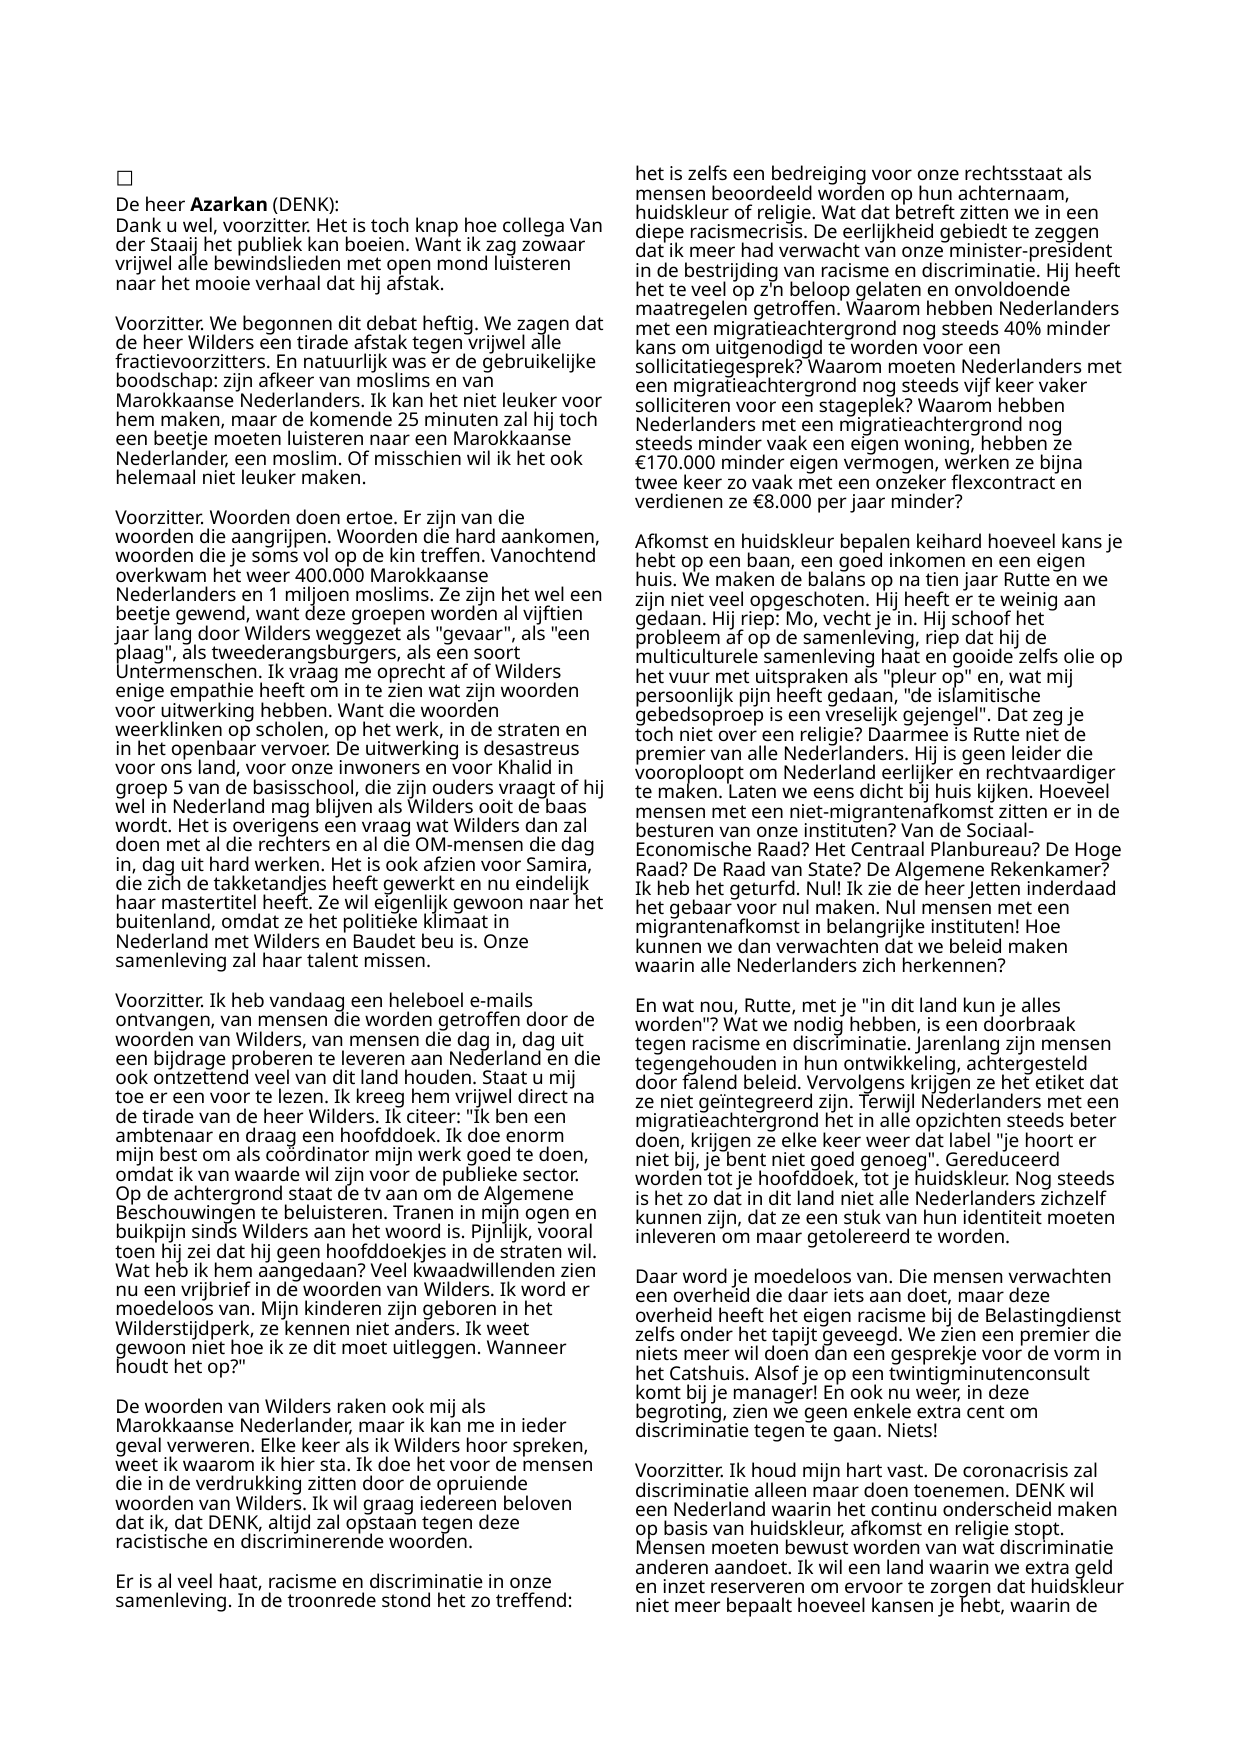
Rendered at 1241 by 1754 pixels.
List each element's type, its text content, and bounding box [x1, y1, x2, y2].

text De woorden van Wilders raken ook mij als Marokkaanse Nederlander, maar ik kan me in ieder geval verweren. Elke keer als ik Wilders hoor spreken, weet ik waarom ik hier sta. Ik doe het voor de mensen die in de verdrukking zitten door de opruiende woorden van Wilders. Ik wil graag iedereen beloven dat ik, dat DENK, altijd zal opstaan tegen deze racistische en discriminerende woorden. [115, 1398, 605, 1552]
text Voorzitter. Ik heb vandaag een heleboel e-mails ontvangen, van mensen die worden getroffen door de woorden van Wilders, van mensen die dag in, dag uit een bijdrage proberen te leveren aan Nederland en die ook ontzettend veel van dit land houden. Staat u mij toe er een voor te lezen. Ik kreeg hem vrijwel direct na de tirade van de heer Wilders. Ik citeer: "Ik ben een ambtenaar en draag een hoofddoek. Ik doe enorm mijn best om als coördinator mijn werk goed te doen, omdat ik van waarde wil zijn voor de publieke sector. Op de achtergrond staat de tv aan om de Algemene Beschouwingen te beluisteren. Tranen in mijn ogen en buikpijn sinds Wilders aan het woord is. Pijnlijk, vooral toen hij zei dat hij geen hoofddoekjes in de straten wil. Wat heb ik hem aangedaan? Veel kwaadwillenden zien nu een vrijbrief in de woorden van Wilders. Ik word er moedeloos van. Mijn kinderen zijn geboren in het Wilderstijdperk, ze kennen niet anders. Ik weet gewoon niet hoe ik ze dit moet uitleggen. Wanneer houdt het op?" [115, 992, 605, 1377]
text Afkomst en huidskleur bepalen keihard hoeveel kans je hebt op een baan, een goed inkomen en een eigen huis. We maken de balans op na tien jaar Rutte en we zijn niet veel opgeschoten. Hij heeft er te weinig aan gedaan. Hij riep: Mo, vecht je in. Hij schoof het probleem af op de samenleving, riep dat hij de multiculturele samenleving haat en gooide zelfs olie op het vuur met uitspraken als "pleur op" en, wat mij persoonlijk pijn heeft gedaan, "de islamitische gebedsoproep is een vreselijk gejengel". Dat zeg je toch niet over een religie? Daarmee is Rutte niet de premier van alle Nederlanders. Hij is geen leider die vooroploopt om Nederland eerlijker en rechtvaardiger te maken. Laten we eens dicht bij huis kijken. Hoeveel mensen met een niet-migrantenafkomst zitten er in de besturen van onze instituten? Van de Sociaal-Economische Raad? Het Centraal Planbureau? De Hoge Raad? De Raad van State? De Algemene Rekenkamer? Ik heb het geturfd. Nul! Ik zie de heer Jetten inderdaad het gebaar voor nul maken. Nul mensen met een migrantenafkomst in belangrijke instituten! Hoe kunnen we dan verwachten dat we beleid maken waarin alle Nederlanders zich herkennen? [635, 533, 1125, 976]
text Voorzitter. We begonnen dit debat heftig. We zagen dat de heer Wilders een tirade afstak tegen vrijwel alle fractievoorzitters. En natuurlijk was er de gebruikelijke boodschap: zijn afkeer van moslims en van Marokkaanse Nederlanders. Ik kan het niet leuker voor hem maken, maar de komende 25 minuten zal hij toch een beetje moeten luisteren naar een Marokkaanse Nederlander, een moslim. Of misschien wil ik het ook helemaal niet leuker maken. [115, 315, 605, 488]
text het is zelfs een bedreiging voor onze rechtsstaat als mensen beoordeeld worden op hun achternaam, huidskleur of religie. Wat dat betreft zitten we in een diepe racismecrisis. De eerlijkheid gebiedt te zeggen dat ik meer had verwacht van onze minister-president in de bestrijding van racisme en discriminatie. Hij heeft het te veel op z'n beloop gelaten en onvoldoende maatregelen getroffen. Waarom hebben Nederlanders met een migratieachtergrond nog steeds 40% minder kans om uitgenodigd te worden voor een sollicitatiegesprek? Waarom moeten Nederlanders met een migratieachtergrond nog steeds vijf keer vaker solliciteren voor een stageplek? Waarom hebben Nederlanders met een migratieachtergrond nog steeds minder vaak een eigen woning, hebben ze €170.000 minder eigen vermogen, werken ze bijna twee keer zo vaak met een onzeker flexcontract en verdienen ze €8.000 per jaar minder? [635, 165, 1125, 512]
text Dank u wel, voorzitter. Het is toch knap hoe collega Van der Staaij het publiek kan boeien. Want ik zag zowaar vrijwel alle bewindslieden met open mond luisteren naar het mooie verhaal dat hij afstak. [115, 217, 605, 294]
text Voorzitter. Ik houd mijn hart vast. De coronacrisis zal discriminatie alleen maar doen toenemen. DENK wil een Nederland waarin het continu onderscheid maken op basis van huidskleur, afkomst en religie stopt. Mensen moeten bewust worden van wat discriminatie anderen aandoet. Ik wil een land waarin we extra geld en inzet reserveren om ervoor te zorgen dat huidskleur niet meer bepaalt hoeveel kansen je hebt, waarin de [635, 1462, 1125, 1616]
text Voorzitter. Woorden doen ertoe. Er zijn van die woorden die aangrijpen. Woorden die hard aankomen, woorden die je soms vol op de kin treffen. Vanochtend overkwam het weer 400.000 Marokkaanse Nederlanders en 1 miljoen moslims. Ze zijn het wel een beetje gewend, want deze groepen worden al vijftien jaar lang door Wilders weggezet als "gevaar", als "een plaag", als tweederangsburgers, als een soort Untermenschen. Ik vraag me oprecht af of Wilders enige empathie heeft om in te zien wat zijn woorden voor uitwerking hebben. Want die woorden weerklinken op scholen, op het werk, in de straten en in het openbaar vervoer. De uitwerking is desastreus voor ons land, voor onze inwoners en voor Khalid in groep 5 van de basisschool, die zijn ouders vraagt of hij wel in Nederland mag blijven als Wilders ooit de baas wordt. Het is overigens een vraag wat Wilders dan zal doen met al die rechters en al die OM-mensen die dag in, dag uit hard werken. Het is ook afzien voor Samira, die zich de takketandjes heeft gewerkt en nu eindelijk haar mastertitel heeft. Ze wil eigenlijk gewoon naar het buitenland, omdat ze het politieke klimaat in Nederland met Wilders en Baudet beu is. Onze samenleving zal haar talent missen. [115, 509, 605, 971]
text En wat nou, Rutte, met je "in dit land kun je alles worden"? Wat we nodig hebben, is een doorbraak tegen racisme en discriminatie. Jarenlang zijn mensen tegengehouden in hun ontwikkeling, achtergesteld door falend beleid. Vervolgens krijgen ze het etiket dat ze niet geïntegreerd zijn. Terwijl Nederlanders met een migratieachtergrond het in alle opzichten steeds beter doen, krijgen ze elke keer weer dat label "je hoort er niet bij, je bent niet goed genoeg". Gereduceerd worden tot je hoofddoek, tot je huidskleur. Nog steeds is het zo dat in dit land niet alle Nederlanders zichzelf kunnen zijn, dat ze een stuk van hun identiteit moeten inleveren om maar getolereerd te worden. [635, 997, 1125, 1247]
text De heer Azarkan (DENK): [115, 191, 605, 217]
text ⬜ [115, 165, 605, 191]
text Daar word je moedeloos van. Die mensen verwachten een overheid die daar iets aan doet, maar deze overheid heeft het eigen racisme bij de Belastingdienst zelfs onder het tapijt geveegd. We zien een premier die niets meer wil doen dan een gesprekje voor de vorm in het Catshuis. Alsof je op een twintigminutenconsult komt bij je manager! En ook nu weer, in deze begroting, zien we geen enkele extra cent om discriminatie tegen te gaan. Niets! [635, 1268, 1125, 1442]
text Er is al veel haat, racisme en discriminatie in onze samenleving. In de troonrede stond het zo treffend: [115, 1573, 605, 1612]
